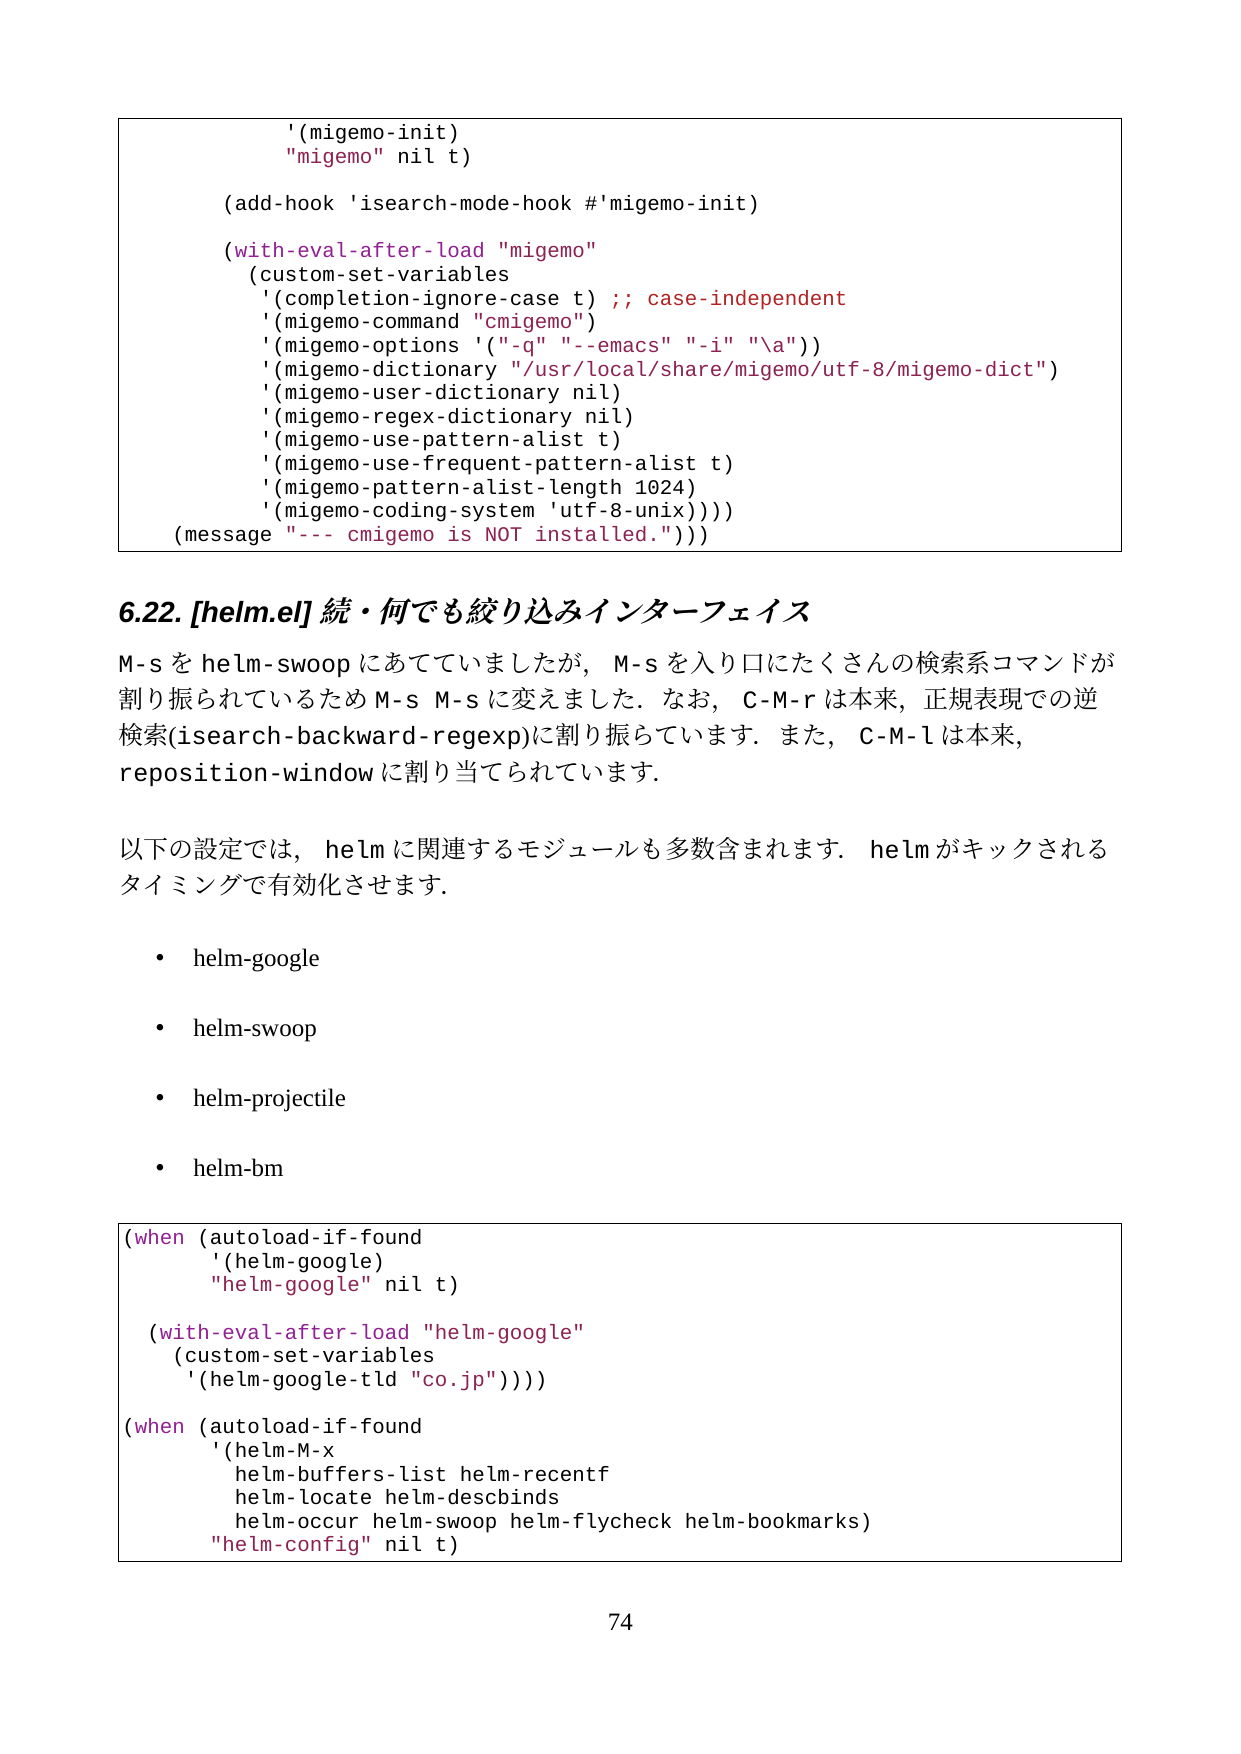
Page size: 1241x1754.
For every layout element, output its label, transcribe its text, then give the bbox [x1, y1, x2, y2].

text "helm-config" nil t) [119, 1531, 1121, 1561]
text '(helm-google-tld "co.jp")))) [119, 1365, 1121, 1389]
text '(migemo-options '("-q" "--emacs" "-i" "\a")) [119, 331, 1121, 354]
text '(migemo-use-pattern-alist t) [119, 426, 1121, 449]
list helm-swoop [156, 1013, 1122, 1071]
list helm-projectile [156, 1083, 1122, 1141]
text '(migemo-dictionary "/usr/local/share/migemo/utf-8/migemo-dict") [119, 354, 1121, 378]
text (message "--- cmigemo is NOT installed."))) [119, 520, 1121, 551]
text '(helm-M-x [119, 1436, 1121, 1459]
text '(migemo-coding-system 'utf-8-unix)))) [119, 496, 1121, 520]
text '(migemo-regex-dictionary nil) [119, 402, 1121, 426]
text (custom-set-variables [119, 260, 1121, 284]
text (add-hook 'isearch-mode-hook #'migemo-init) [119, 189, 1121, 213]
list helm-bm [156, 1153, 1122, 1211]
text helm-locate helm-descbinds [119, 1483, 1121, 1507]
text '(helm-google) [119, 1247, 1121, 1270]
subtitle [helm.el] 続・何でも絞り込みインターフェイス [118, 589, 1122, 631]
text (with-eval-after-load "migemo" [119, 236, 1121, 260]
text (custom-set-variables [119, 1341, 1121, 1365]
text (when (autoload-if-found [119, 1412, 1121, 1436]
text M-s を helm-swoop にあてていましたが， M-s を入り口にたくさんの検索系コマンドが割り振られているため M-s M-s に変えました．なお， C-M-r は本来，正規表現での逆検索(isearch-backward-regexp)に割り振らています．また， C-M-l は本来， reposition-window に割り当てられています． [118, 643, 1122, 817]
text (when (autoload-if-found [119, 1224, 1121, 1247]
text '(migemo-pattern-alist-length 1024) [119, 473, 1121, 496]
text "migemo" nil t) [119, 142, 1121, 165]
text '(migemo-command "cmigemo") [119, 307, 1121, 331]
text '(migemo-init) [119, 119, 1121, 142]
text helm-buffers-list helm-recentf [119, 1459, 1121, 1483]
text "helm-google" nil t) [119, 1270, 1121, 1294]
list helm-google [156, 943, 1122, 1001]
text '(completion-ignore-case t) ;; case-independent [119, 284, 1121, 307]
text helm-occur helm-swoop helm-flycheck helm-bookmarks) [119, 1507, 1121, 1531]
text (with-eval-after-load "helm-google" [119, 1318, 1121, 1341]
text 以下の設定では， helm に関連するモジュールも多数含まれます． helm がキックされるタイミングで有効化させます． [118, 830, 1122, 931]
text '(migemo-use-frequent-pattern-alist t) [119, 449, 1121, 473]
text '(migemo-user-dictionary nil) [119, 378, 1121, 402]
